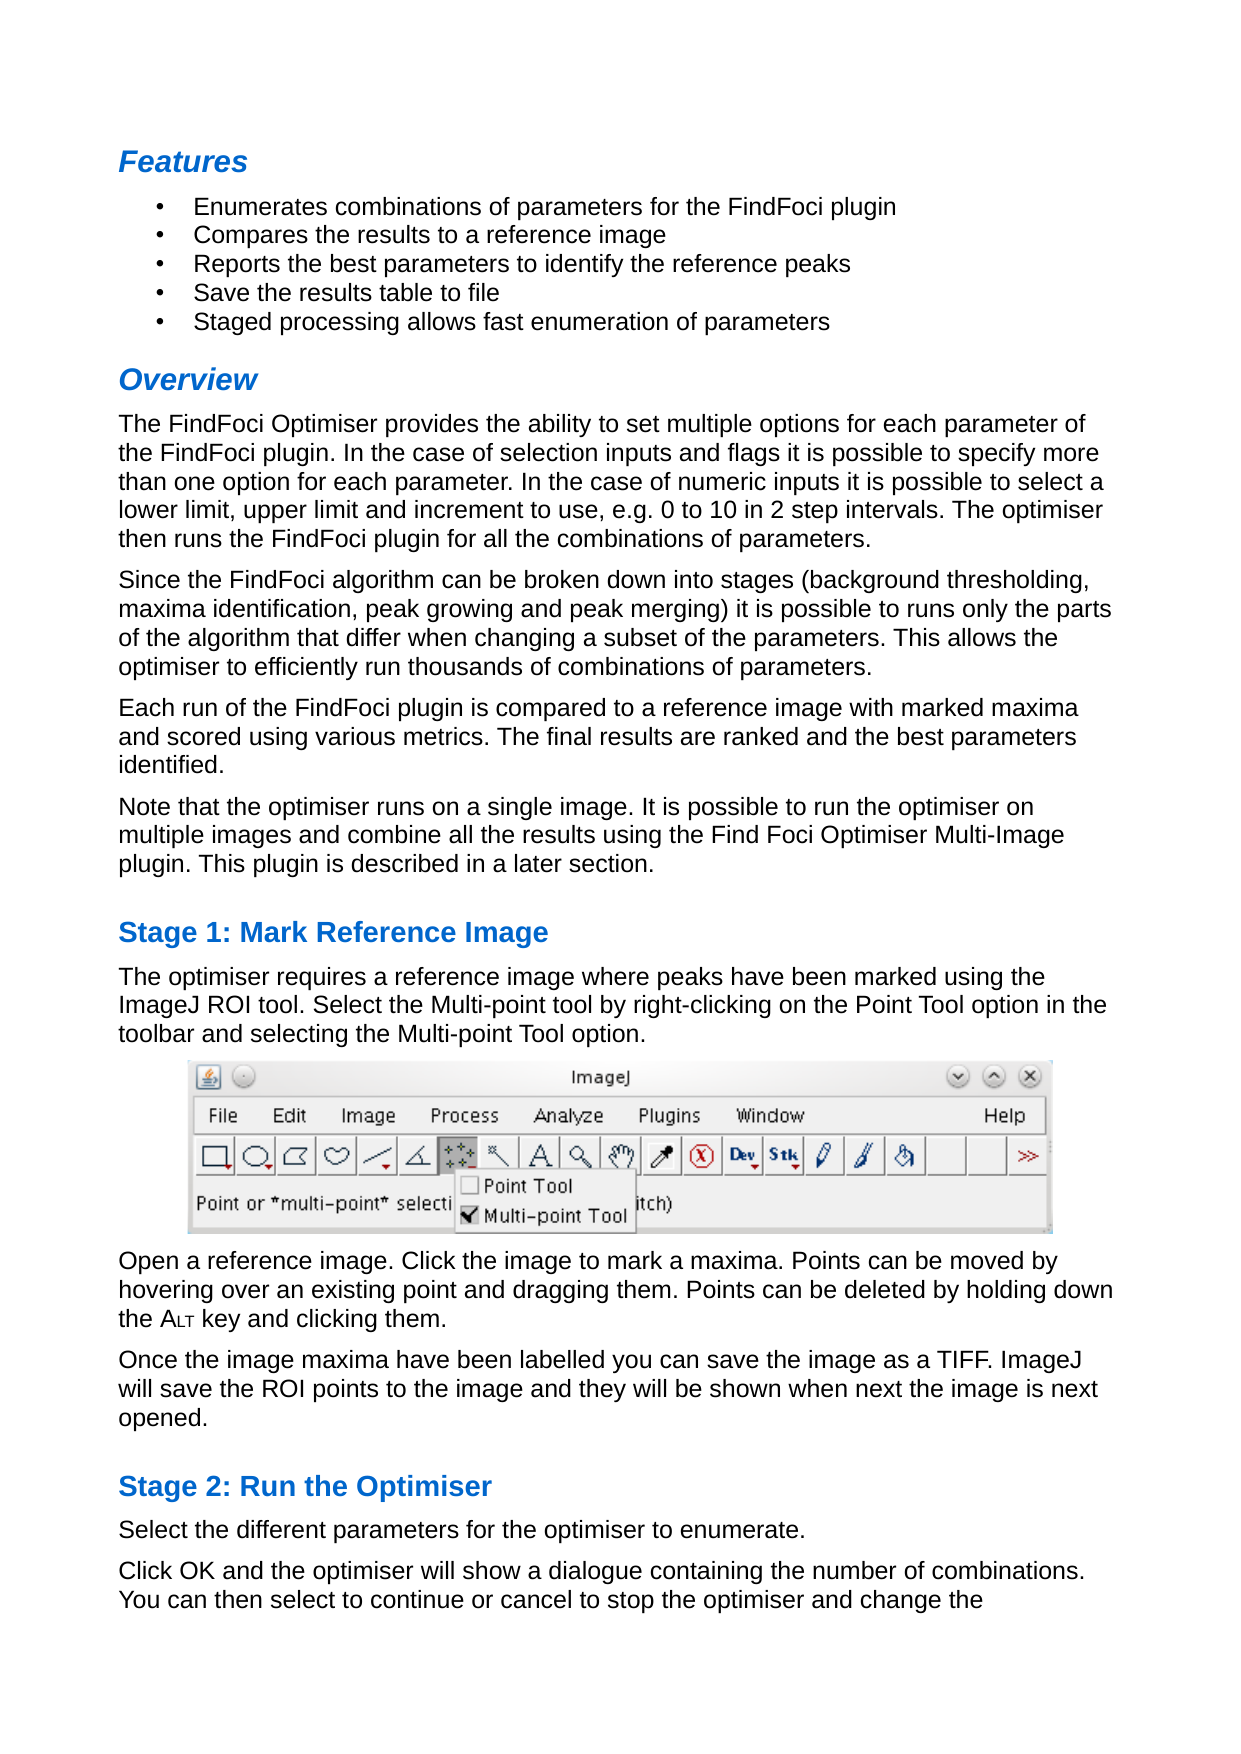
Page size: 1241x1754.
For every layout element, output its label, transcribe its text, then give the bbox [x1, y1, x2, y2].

subtitle Features [118, 143, 1122, 179]
picture [187, 1060, 1053, 1234]
text Each run of the FindFoci plugin is compared to a reference image with marked maxima and scored using various metrics. The final results are ranked and the best parameters identified. [118, 693, 1122, 779]
text Open a reference image. Click the image to mark a maxima. Points can be moved by hovering over an existing point and dragging them. Points can be deleted by holding down the Alt key and clicking them. [118, 1246, 1122, 1332]
subtitle Stage 1: Mark Reference Image [118, 916, 1122, 949]
text Once the image maxima have been labelled you can save the image as a TIFF. ImageJ will save the ROI points to the image and they will be shown when next the image is next opened. [118, 1345, 1122, 1431]
text Click OK and the optimiser will show a dialogue containing the number of combinations. You can then select to continue or cancel to stop the optimiser and change the [118, 1556, 1122, 1613]
list Compares the results to a reference image [156, 220, 1122, 249]
list Reports the best parameters to identify the reference peaks [156, 249, 1122, 278]
text Note that the optimiser runs on a single image. It is possible to run the optimiser on multiple images and combine all the results using the Find Foci Optimiser Multi-Image plugin. This plugin is described in a later section. [118, 792, 1122, 878]
text The FindFoci Optimiser provides the ability to set multiple options for each parameter of the FindFoci plugin. In the case of selection inputs and flags it is possible to specify more than one option for each parameter. In the case of numeric inputs it is possible to select a lower limit, upper limit and increment to use, e.g. 0 to 10 in 2 step intervals. The optimiser then runs the FindFoci plugin for all the combinations of parameters. [118, 409, 1122, 553]
text Since the FindFoci algorithm can be broken down into stages (background thresholding, maxima identification, peak growing and peak merging) it is possible to runs only the parts of the algorithm that differ when changing a subset of the parameters. This allows the optimiser to efficiently run thousands of combinations of parameters. [118, 566, 1122, 681]
text The optimiser requires a reference image where peaks have been marked using the ImageJ ROI tool. Select the Multi-point tool by right-clicking on the Point Tool option in the toolbar and selecting the Multi-point Tool option. [118, 962, 1122, 1048]
text Select the different parameters for the optimiser to enumerate. [118, 1515, 1122, 1543]
subtitle Stage 2: Run the Optimiser [118, 1469, 1122, 1502]
list Staged processing allows fast enumeration of parameters [156, 307, 1122, 336]
list Save the results table to file [156, 278, 1122, 307]
list Enumerates combinations of parameters for the FindFoci plugin [156, 192, 1122, 220]
subtitle Overview [118, 361, 1122, 397]
